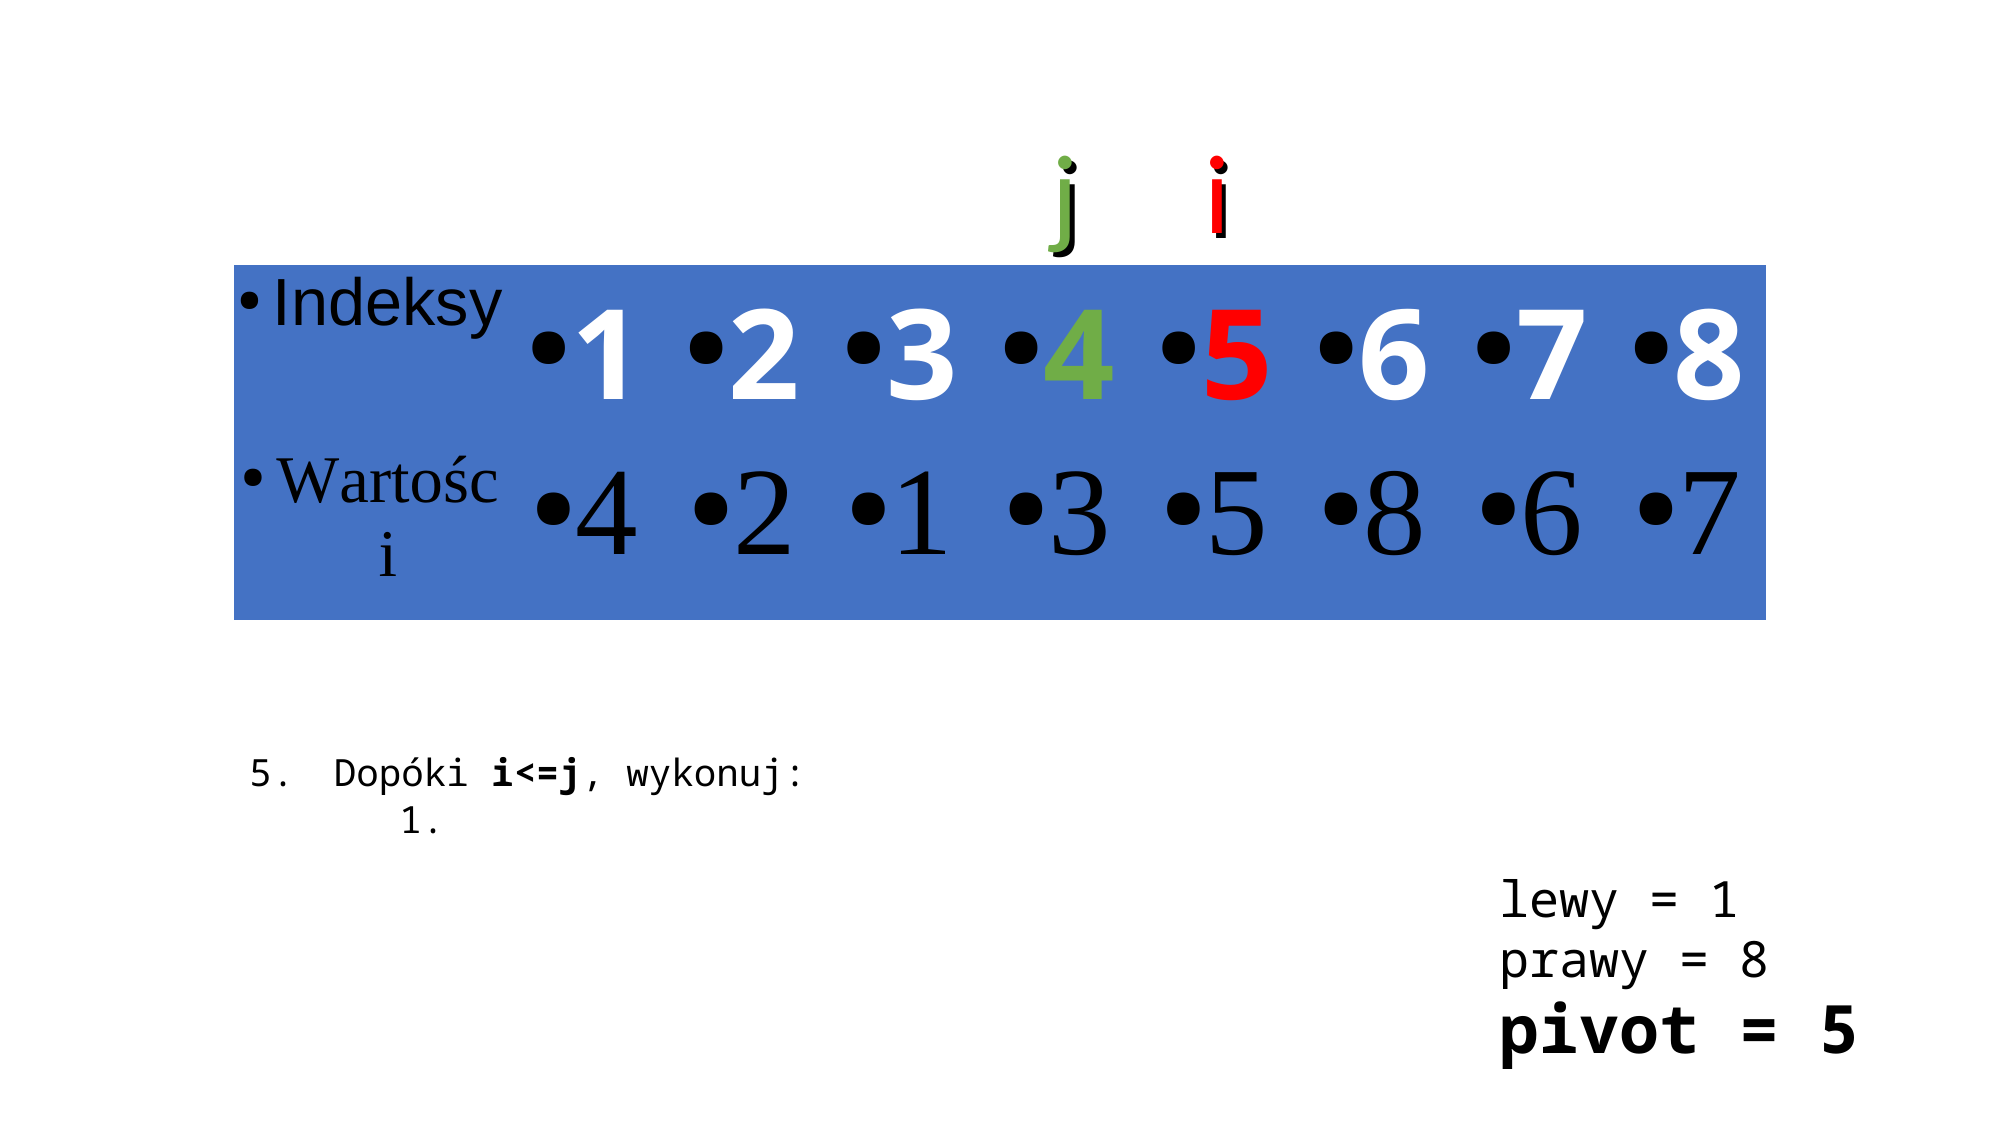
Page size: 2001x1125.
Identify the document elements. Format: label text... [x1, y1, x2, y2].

table_header 8 [1608, 265, 1766, 443]
table_header Indeksy [234, 265, 506, 443]
text_box Dopóki i<=j, wykonuj: [234, 740, 787, 847]
table_cell 7 [1608, 443, 1766, 620]
table_cell 3 [978, 443, 1136, 620]
text_box lewy = 1 prawy = 8 pivot = 5 [1484, 859, 1849, 1077]
table_cell 1 [821, 443, 978, 620]
table_header 1 [506, 265, 663, 443]
table_cell 6 [1451, 443, 1608, 620]
table_cell 5 [1136, 443, 1293, 620]
table_header 6 [1293, 265, 1451, 443]
table_header 4 [978, 265, 1136, 443]
table_header 7 [1451, 265, 1608, 443]
table_header 5 [1136, 265, 1293, 443]
table_header 3 [821, 265, 978, 443]
text_box i [1189, 114, 1245, 264]
table_cell 4 [506, 443, 663, 620]
text_box j [1036, 114, 1094, 264]
table_cell Wartości [234, 443, 506, 620]
table_cell 8 [1293, 443, 1451, 620]
table_header 2 [663, 265, 821, 443]
table_cell 2 [663, 443, 821, 620]
